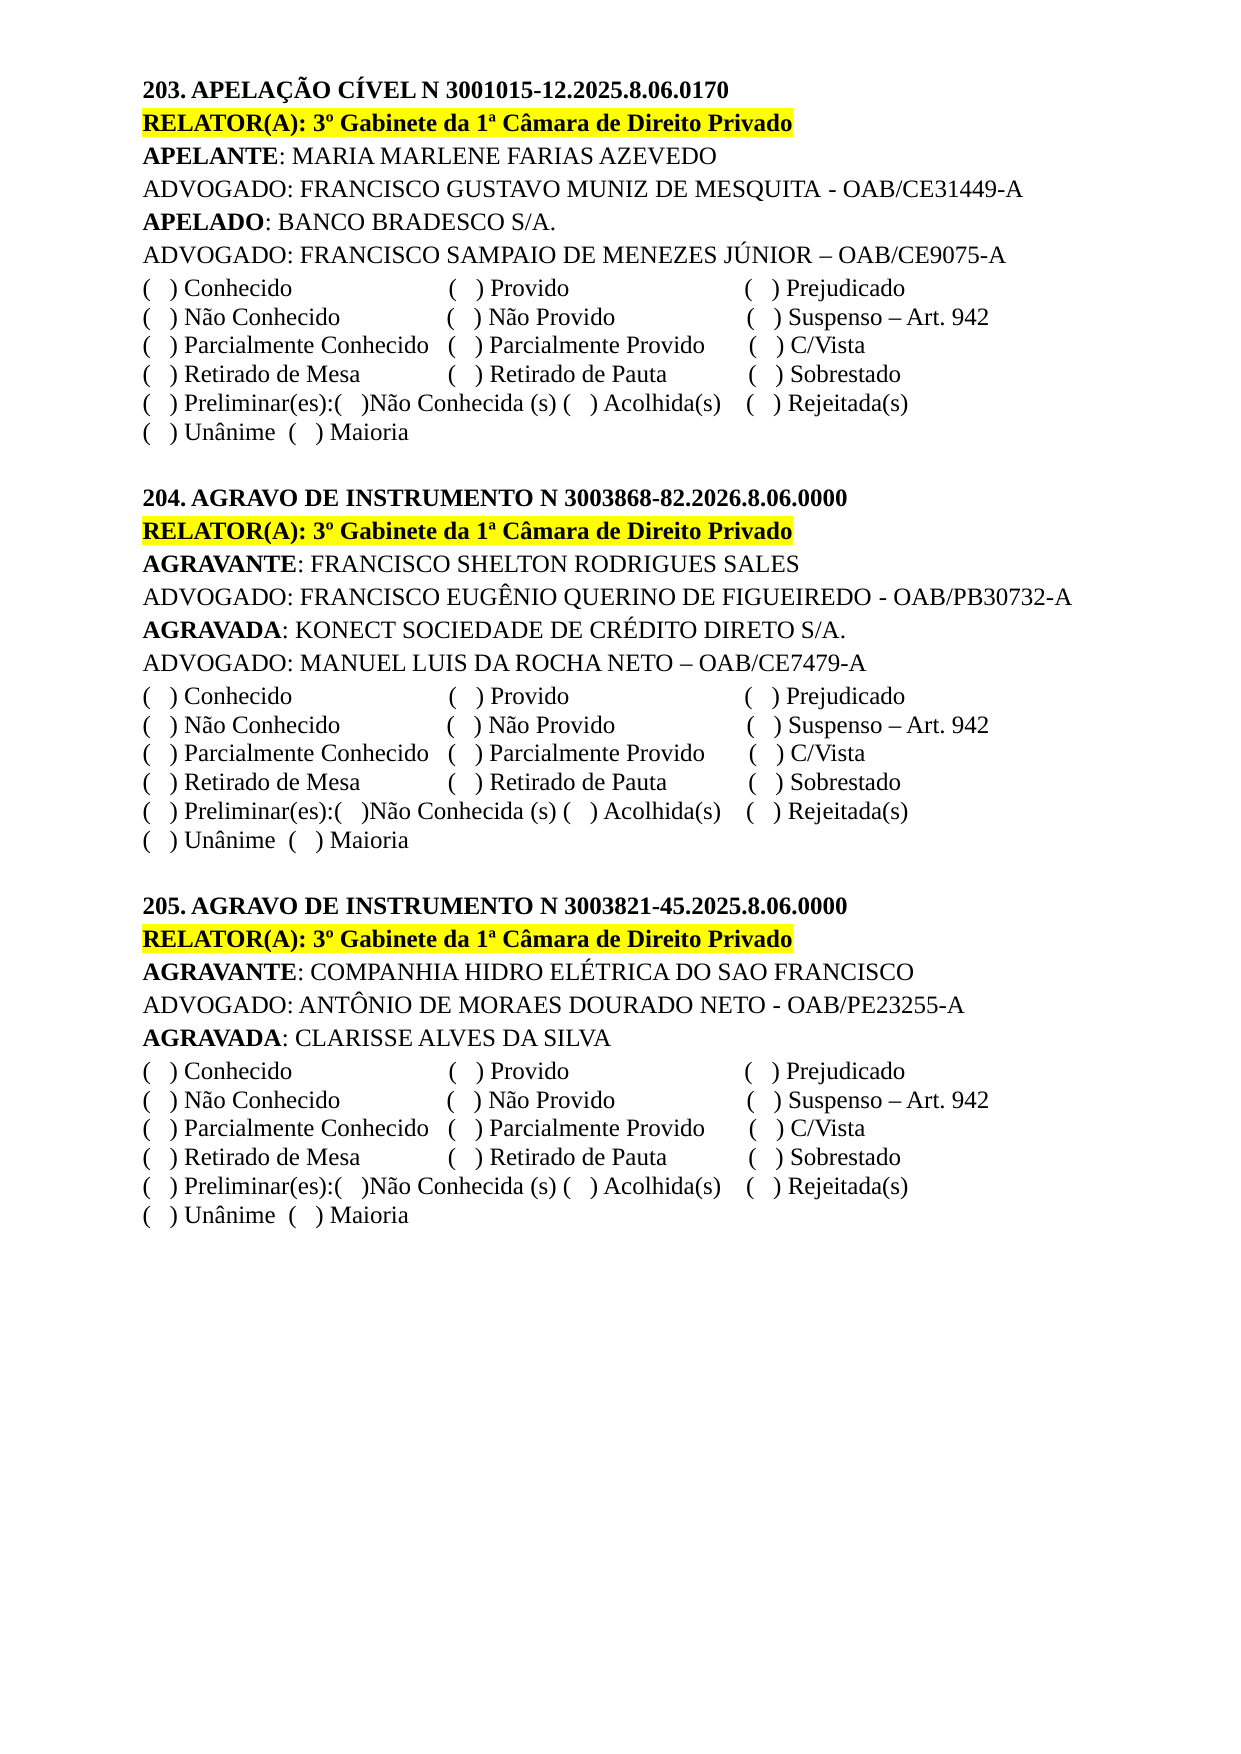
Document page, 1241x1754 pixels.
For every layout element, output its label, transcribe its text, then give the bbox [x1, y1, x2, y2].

text ( ) Preliminar(es):( )Não Conhecida (s) ( ) Acolhida(s) ( ) Rejeitada(s) [142, 796, 1158, 825]
text 203. APELAÇÃO CÍVEL N 3001015-12.2025.8.06.0170 RELATOR(A): 3º Gabinete da 1ª Câmara de Direito Privado APELANTE: MARIA MARLENE FARIAS AZEVEDO ADVOGADO: FRANCISCO GUSTAVO MUNIZ DE MESQUITA - OAB/CE31449-A APELADO: BANCO BRADESCO S/A. ADVOGADO: FRANCISCO SAMPAIO DE MENEZES JÚNIOR – OAB/CE9075-A [142, 75, 1141, 269]
text ( ) Não Conhecido ( ) Não Provido ( ) Suspenso – Art. 942 [142, 302, 1158, 331]
text ( ) Unânime ( ) Maioria [142, 1200, 1141, 1294]
text ( ) Conhecido ( ) Provido ( ) Prejudicado [142, 681, 1141, 710]
text ( ) Retirado de Mesa ( ) Retirado de Pauta ( ) Sobrestado [142, 1142, 1158, 1171]
text ( ) Retirado de Mesa ( ) Retirado de Pauta ( ) Sobrestado [142, 359, 1158, 388]
text ( ) Conhecido ( ) Provido ( ) Prejudicado [142, 273, 1141, 302]
text ( ) Conhecido ( ) Provido ( ) Prejudicado [142, 1056, 1141, 1085]
text ( ) Não Conhecido ( ) Não Provido ( ) Suspenso – Art. 942 [142, 1085, 1158, 1113]
text ( ) Unânime ( ) Maioria 204. AGRAVO DE INSTRUMENTO N 3003868-82.2026.8.06.0000 RELATOR(A): 3º Gabinete da 1ª Câmara de Direito Privado AGRAVANTE: FRANCISCO SHELTON RODRIGUES SALES ADVOGADO: FRANCISCO EUGÊNIO QUERINO DE FIGUEIREDO - OAB/PB30732-A AGRAVADA: KONECT SOCIEDADE DE CRÉDITO DIRETO S/A. ADVOGADO: MANUEL LUIS DA ROCHA NETO – OAB/CE7479-A [142, 417, 1141, 677]
text ( ) Retirado de Mesa ( ) Retirado de Pauta ( ) Sobrestado [142, 767, 1158, 796]
text ( ) Unânime ( ) Maioria 205. AGRAVO DE INSTRUMENTO N 3003821-45.2025.8.06.0000 RELATOR(A): 3º Gabinete da 1ª Câmara de Direito Privado AGRAVANTE: COMPANHIA HIDRO ELÉTRICA DO SAO FRANCISCO ADVOGADO: ANTÔNIO DE MORAES DOURADO NETO - OAB/PE23255-A AGRAVADA: CLARISSE ALVES DA SILVA [142, 825, 1141, 1052]
text ( ) Preliminar(es):( )Não Conhecida (s) ( ) Acolhida(s) ( ) Rejeitada(s) [142, 1171, 1158, 1200]
text ( ) Não Conhecido ( ) Não Provido ( ) Suspenso – Art. 942 [142, 710, 1158, 738]
text ( ) Parcialmente Conhecido ( ) Parcialmente Provido ( ) C/Vista [142, 738, 1158, 767]
text ( ) Preliminar(es):( )Não Conhecida (s) ( ) Acolhida(s) ( ) Rejeitada(s) [142, 388, 1158, 417]
text ( ) Parcialmente Conhecido ( ) Parcialmente Provido ( ) C/Vista [142, 1113, 1158, 1142]
text ( ) Parcialmente Conhecido ( ) Parcialmente Provido ( ) C/Vista [142, 331, 1158, 359]
